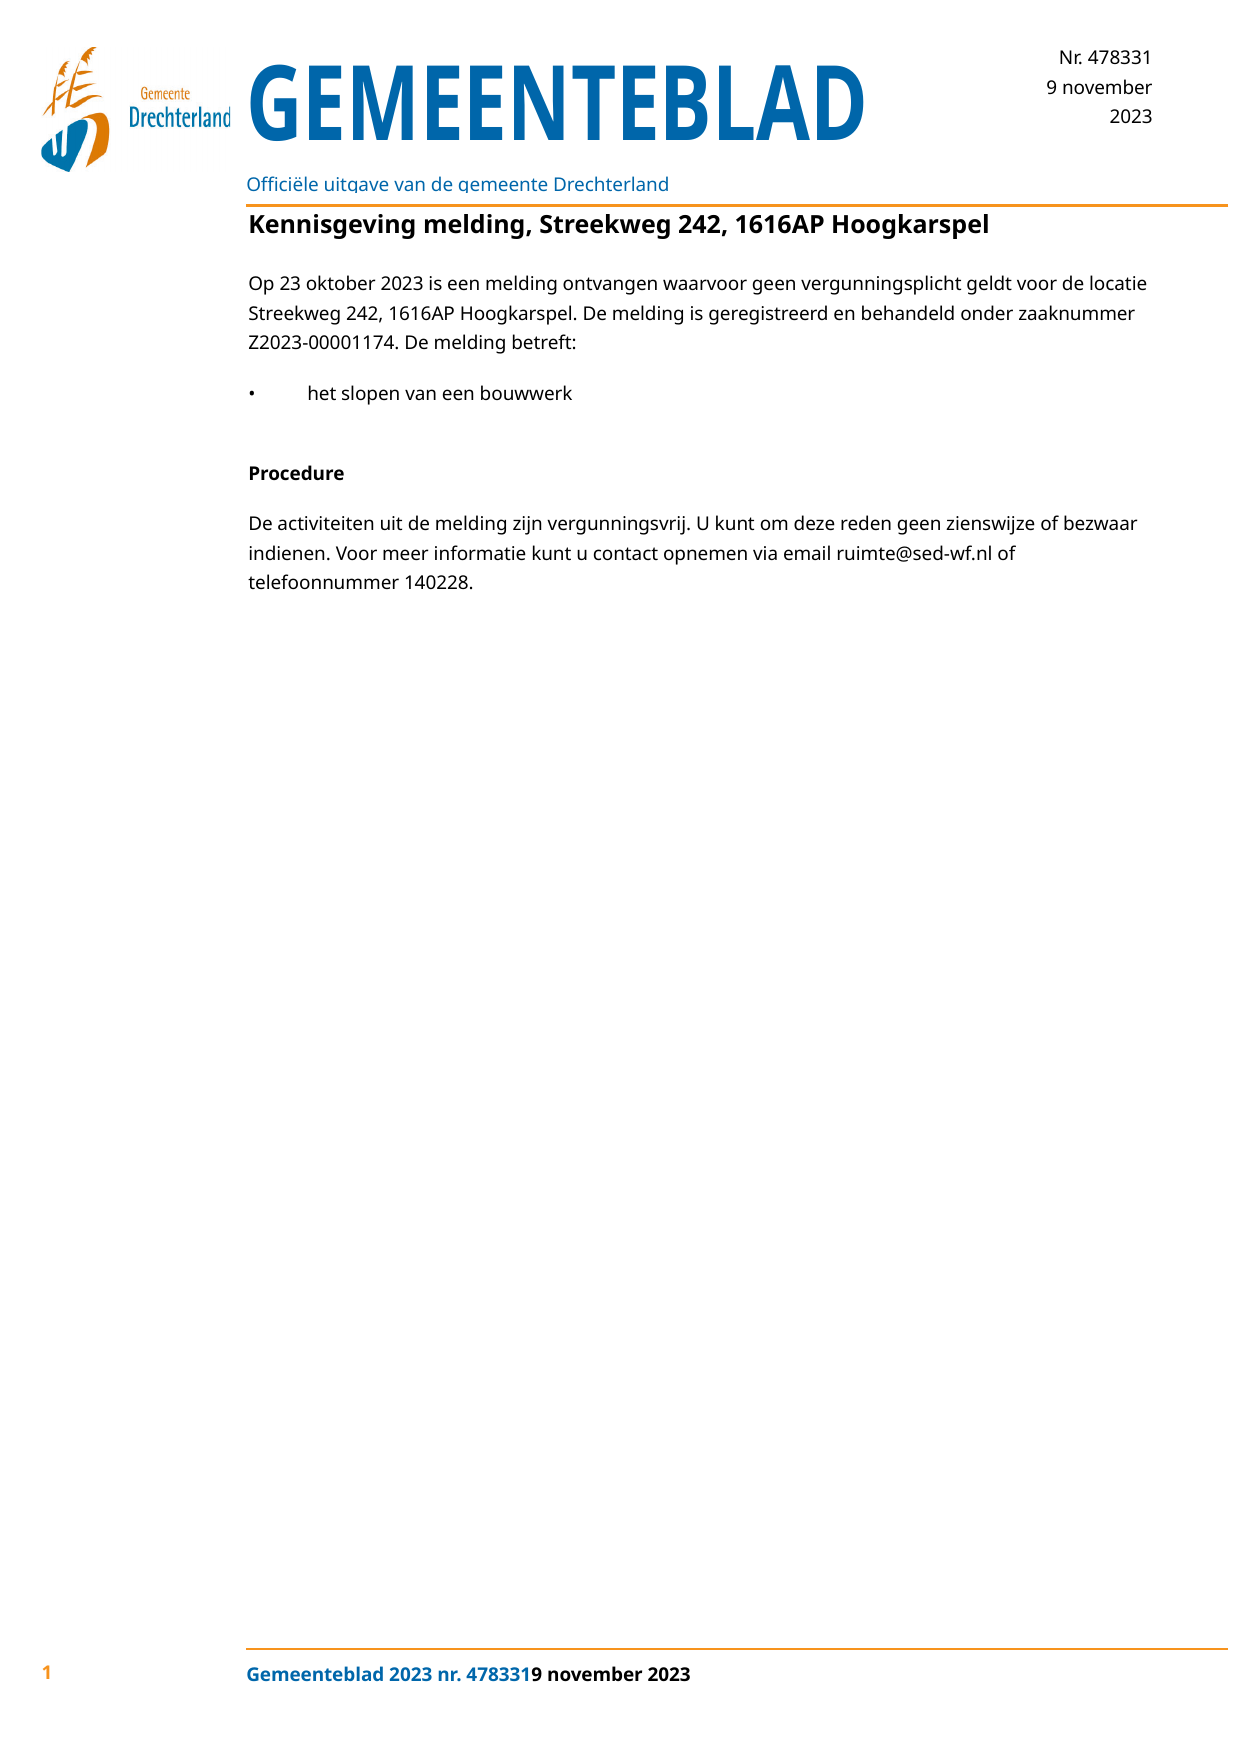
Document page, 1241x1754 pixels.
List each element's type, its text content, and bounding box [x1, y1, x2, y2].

text Procedure [248, 460, 1152, 486]
list het slopen van een bouwwerk [248, 380, 1152, 406]
text De activiteiten uit de melding zijn vergunningsvrij. U kunt om deze reden geen zienswijze of bezwaar indienen. Voor meer informatie kunt u contact opnemen via email ruimte@sed-wf.nl of telefoonnummer 140228. [248, 510, 1152, 595]
text Op 23 oktober 2023 is een melding ontvangen waarvoor geen vergunningsplicht geldt voor de locatie Streekweg 242, 1616AP Hoogkarspel. De melding is geregistreerd en behandeld onder zaaknummer Z2023-00001174. De melding betreft: [248, 270, 1152, 355]
picture [41, 47, 231, 172]
picture [226, 115, 231, 124]
text Kennisgeving melding, Streekweg 242, 1616AP Hoogkarspel [248, 207, 1152, 241]
picture [41, 158, 64, 172]
